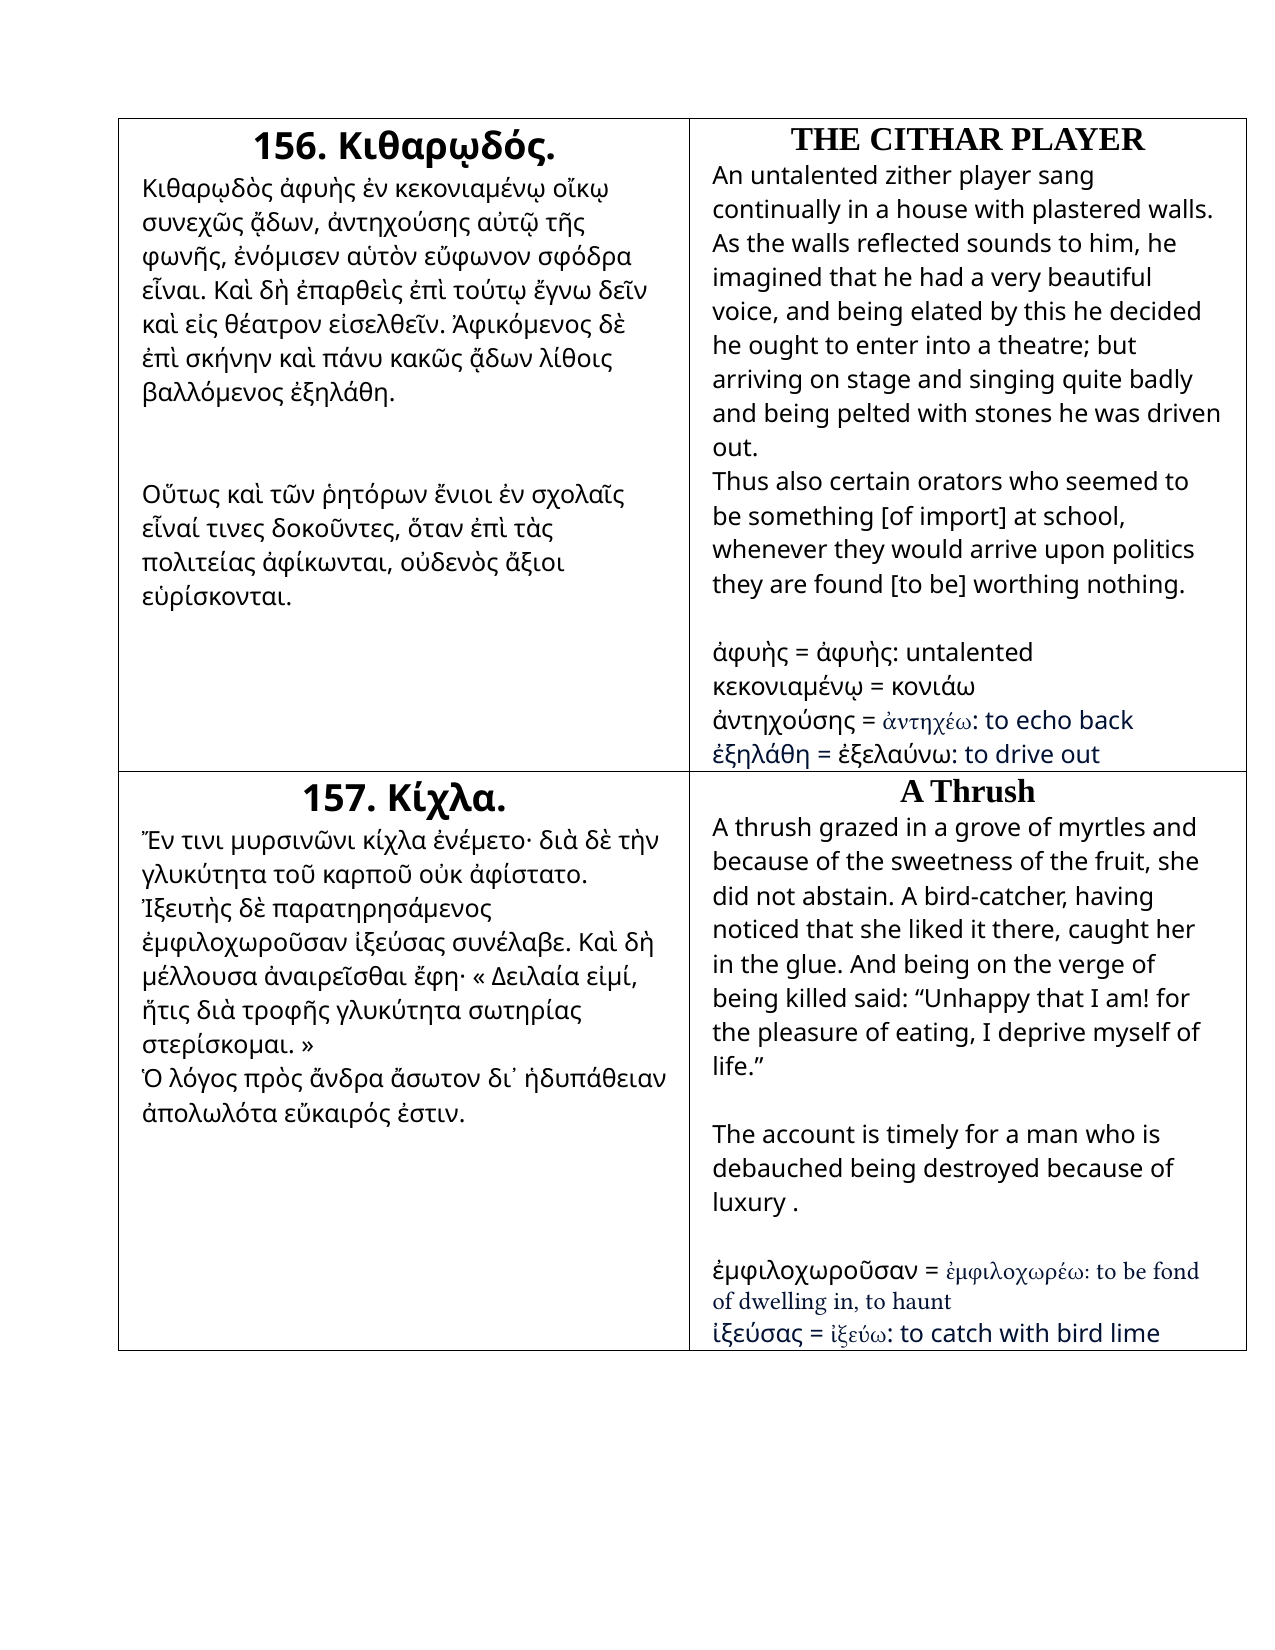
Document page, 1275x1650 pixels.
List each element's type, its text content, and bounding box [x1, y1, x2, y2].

table_cell 156. Κιθαρῳδός. Κιθαρῳδὸς ἀφυὴς ἐν κεκονιαμένῳ οἴκῳ συνεχῶς ᾄδων, ἀντηχούσης αὐτῷ τῆς φωνῆς, ἐνόμισεν αὑτὸν εὔφωνον σφόδρα εἶναι. Καὶ δὴ ἐπαρθεὶς ἐπὶ τούτῳ ἔγνω δεῖν καὶ εἰς θέατρον εἰσελθεῖν. Ἀφικόμενος δὲ ἐπὶ σκήνην καὶ πάνυ κακῶς ᾄδων λίθοις βαλλόμενος ἐξηλάθη. Οὕτως καὶ τῶν ῥητόρων ἔνιοι ἐν σχολαῖς εἶναί τινες δοκοῦντες, ὅταν ἐπὶ τὰς πολιτείας ἀφίκωνται, οὐδενὸς ἄξιοι εὑρίσκονται. [119, 119, 689, 771]
table_cell THE CITHAR PLAYER An untalented zither player sang continually in a house with plastered walls. As the walls reflected sounds to him, he imagined that he had a very beautiful voice, and being elated by this he decided he ought to enter into a theatre; but arriving on stage and singing quite badly and being pelted with stones he was driven out. Thus also certain orators who seemed to be something [of import] at school, whenever they would arrive upon politics they are found [to be] worthing nothing. ἀφυὴς = ἀφυὴς: untalented κεκονιαμένῳ = κονιάω ἀντηχούσης = ἀντηχέω: to echo back ἐξηλάθη = ἐξελαύνω: to drive out [690, 119, 1246, 771]
table_cell A Thrush A thrush grazed in a grove of myrtles and because of the sweetness of the fruit, she did not abstain. A bird-catcher, having noticed that she liked it there, caught her in the glue. And being on the verge of being killed said: “Unhappy that I am! for the pleasure of eating, I deprive myself of life.” The account is timely for a man who is debauched being destroyed because of luxury . ἐμφιλοχωροῦσαν = ἐμφιλοχωρέω: to be fond of dwelling in, to haunt ἰξεύσας = ἰξεύω: to catch with bird lime [690, 772, 1246, 1349]
table_cell 157. Κίχλα. Ἔν τινι μυρσινῶνι κίχλα ἐνέμετο· διὰ δὲ τὴν γλυκύτητα τοῦ καρποῦ οὐκ ἀφίστατο. Ἰξευτὴς δὲ παρατηρησάμενος ἐμφιλοχωροῦσαν ἰξεύσας συνέλαβε. Καὶ δὴ μέλλουσα ἀναιρεῖσθαι ἔφη· « Δειλαία εἰμί, ἥτις διὰ τροφῆς γλυκύτητα σωτηρίας στερίσκομαι. » Ὁ λόγος πρὸς ἄνδρα ἄσωτον δι᾿ ἡδυπάθειαν ἀπολωλότα εὔκαιρός ἐστιν. [119, 772, 689, 1349]
